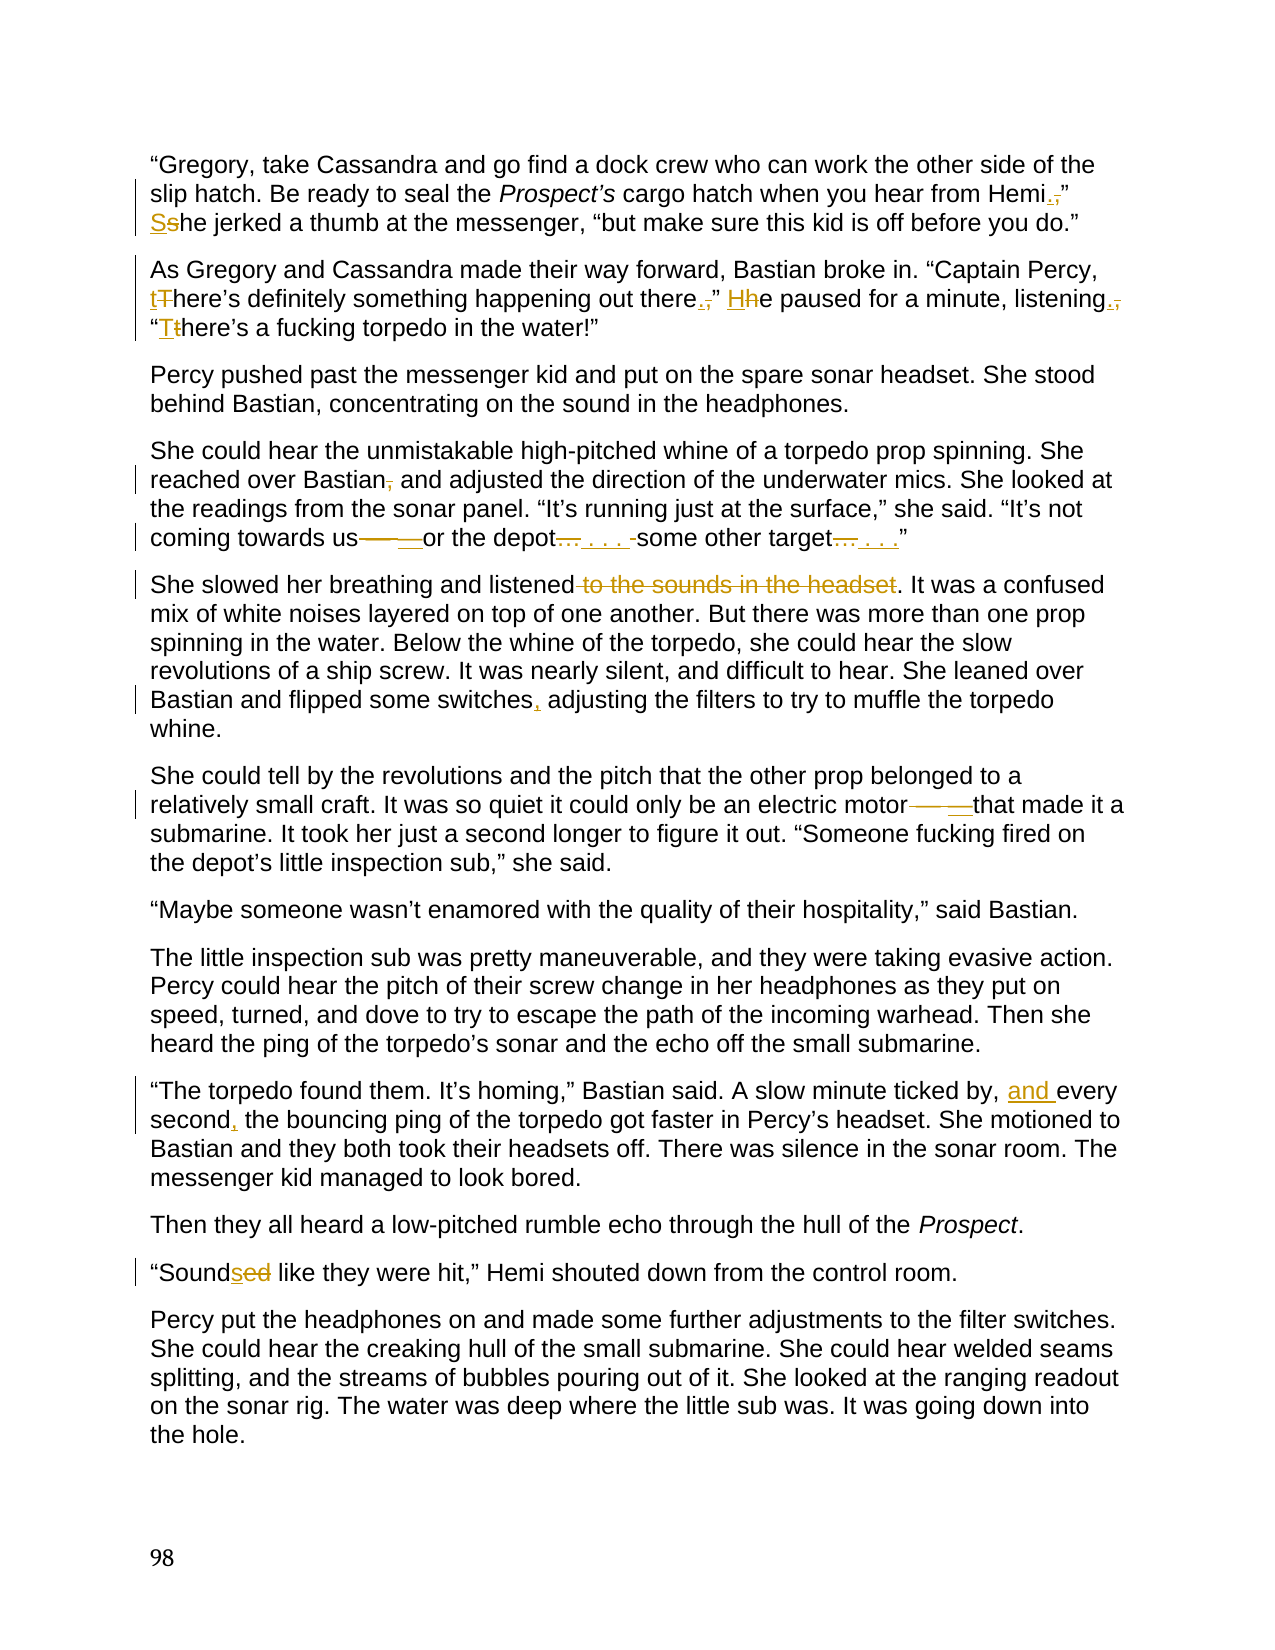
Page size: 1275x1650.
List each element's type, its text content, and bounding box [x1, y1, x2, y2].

text As Gregory and Cassandra made their way forward, Bastian broke in. “Captain Percy, there’s definitely something happening out there.” He paused for a minute, listening. “There’s a fucking torpedo in the water!” [150, 255, 1125, 341]
text The little inspection sub was pretty maneuverable, and they were taking evasive action. Percy could hear the pitch of their screw change in her headphones as they put on speed, turned, and dove to try to escape the path of the incoming warhead. Then she heard the ping of the torpedo’s sonar and the echo off the small submarine. [150, 942, 1125, 1057]
text “Maybe someone wasn’t enamored with the quality of their hospitality,” said Bastian. [150, 895, 1125, 924]
text She slowed her breathing and listened. It was a confused mix of white noises layered on top of one another. But there was more than one prop spinning in the water. Below the whine of the torpedo, she could hear the slow revolutions of a ship screw. It was nearly silent, and difficult to hear. She leaned over Bastian and flipped some switches, adjusting the filters to try to muffle the torpedo whine. [150, 570, 1125, 742]
text Percy pushed past the messenger kid and put on the spare sonar headset. She stood behind Bastian, concentrating on the sound in the headphones. [150, 360, 1125, 417]
text She could tell by the revolutions and the pitch that the other prop belonged to a relatively small craft. It was so quiet it could only be an electric motor—that made it a submarine. It took her just a second longer to figure it out. “Someone fucking fired on the depot’s little inspection sub,” she said. [150, 761, 1125, 876]
text Percy put the headphones on and made some further adjustments to the filter switches. She could hear the creaking hull of the small submarine. She could hear welded seams splitting, and the streams of bubbles pouring out of it. She looked at the ranging readout on the sonar rig. The water was deep where the little sub was. It was going down into the hole. [150, 1305, 1125, 1449]
text Then they all heard a low-pitched rumble echo through the hull of the Prospect. [150, 1210, 1125, 1239]
text “The torpedo found them. It’s homing,” Bastian said. A slow minute ticked by, and every second, the bouncing ping of the torpedo got faster in Percy’s headset. She motioned to Bastian and they both took their headsets off. There was silence in the sonar room. The messenger kid managed to look bored. [150, 1076, 1125, 1191]
text She could hear the unmistakable high-pitched whine of a torpedo prop spinning. She reached over Bastian and adjusted the direction of the underwater mics. She looked at the readings from the sonar panel. “It’s running just at the surface,” she said. “It’s not coming towards us—or the depot . . . some other target . . .” [150, 436, 1125, 551]
text “Gregory, take Cassandra and go find a dock crew who can work the other side of the slip hatch. Be ready to seal the Prospect’s cargo hatch when you hear from Hemi.” She jerked a thumb at the messenger, “but make sure this kid is off before you do.” [150, 150, 1125, 236]
text “Sounds like they were hit,” Hemi shouted down from the control room. [150, 1257, 1125, 1286]
